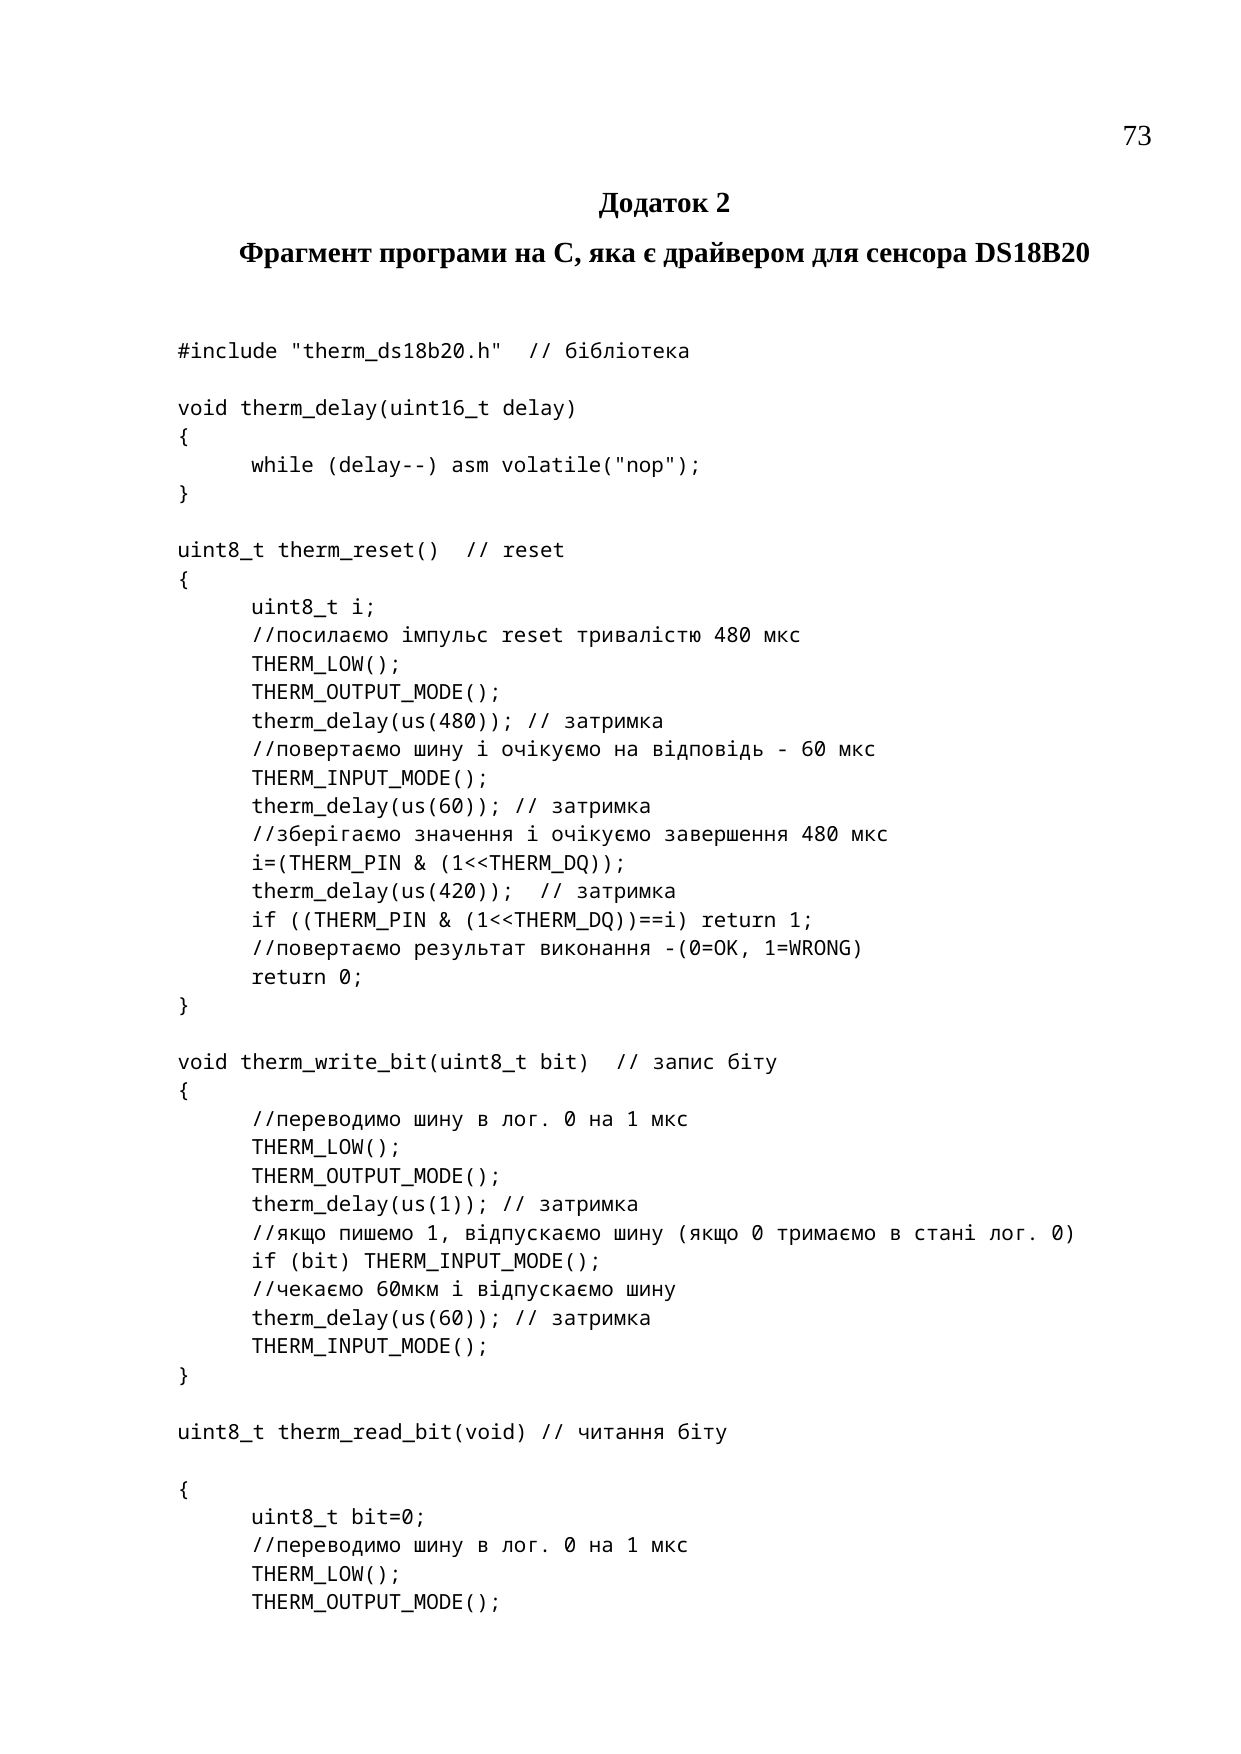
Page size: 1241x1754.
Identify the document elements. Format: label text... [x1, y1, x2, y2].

text while (delay--) asm volatile("nop"); [177, 450, 1152, 478]
text //посилаємо імпульс reset тривалістю 480 мкс [177, 621, 1152, 649]
text //чекаємо 60мкм і відпускаємо шину [177, 1274, 1152, 1303]
text THERM_LOW(); [177, 649, 1152, 677]
text } [177, 990, 1152, 1019]
text { [177, 1474, 1152, 1502]
text uint8_t i; [177, 592, 1152, 621]
text } [177, 478, 1152, 507]
text { [177, 421, 1152, 450]
text THERM_OUTPUT_MODE(); [177, 1161, 1152, 1189]
text Фрагмент програми на С, яка є драйвером для сенсора DS18B20 [177, 236, 1152, 269]
text THERM_OUTPUT_MODE(); [177, 1587, 1152, 1616]
text //переводимо шину в лог. 0 на 1 мкс [177, 1104, 1152, 1132]
text if (bit) THERM_INPUT_MODE(); [177, 1246, 1152, 1274]
text #include "therm_ds18b20.h" // бібліотека [177, 336, 1152, 364]
text } [177, 1360, 1152, 1388]
text void therm_delay(uint16_t delay) [177, 393, 1152, 421]
text therm_delay(us(60)); // затримка [177, 1303, 1152, 1331]
text uint8_t therm_reset() // reset [177, 535, 1152, 564]
text return 0; [177, 962, 1152, 990]
text //зберігаємо значення і очікуємо завершення 480 мкс [177, 819, 1152, 848]
text //повертаємо результат виконання -(0=OK, 1=WRONG) [177, 933, 1152, 962]
text //повертаємо шину і очікуємо на відповідь - 60 мкс [177, 734, 1152, 763]
text THERM_LOW(); [177, 1132, 1152, 1161]
text THERM_INPUT_MODE(); [177, 763, 1152, 791]
text therm_delay(us(1)); // затримка [177, 1189, 1152, 1218]
text { [177, 564, 1152, 592]
text void therm_write_bit(uint8_t bit) // запис біту [177, 1047, 1152, 1076]
text //переводимо шину в лог. 0 на 1 мкс [177, 1531, 1152, 1559]
text therm_delay(us(420)); // затримка [177, 876, 1152, 905]
text uint8_t therm_read_bit(void) // читання біту [177, 1417, 1152, 1445]
text THERM_OUTPUT_MODE(); [177, 677, 1152, 706]
text if ((THERM_PIN & (1<<THERM_DQ))==i) return 1; [177, 905, 1152, 933]
text therm_delay(us(480)); // затримка [177, 706, 1152, 734]
text { [177, 1076, 1152, 1104]
text //якщо пишемо 1, відпускаємо шину (якщо 0 тримаємо в стані лог. 0) [177, 1218, 1152, 1246]
text Додаток 2 [177, 185, 1152, 219]
text therm_delay(us(60)); // затримка [177, 791, 1152, 819]
text THERM_INPUT_MODE(); [177, 1331, 1152, 1360]
text i=(THERM_PIN & (1<<THERM_DQ)); [177, 848, 1152, 876]
text THERM_LOW(); [177, 1559, 1152, 1587]
text uint8_t bit=0; [177, 1502, 1152, 1531]
